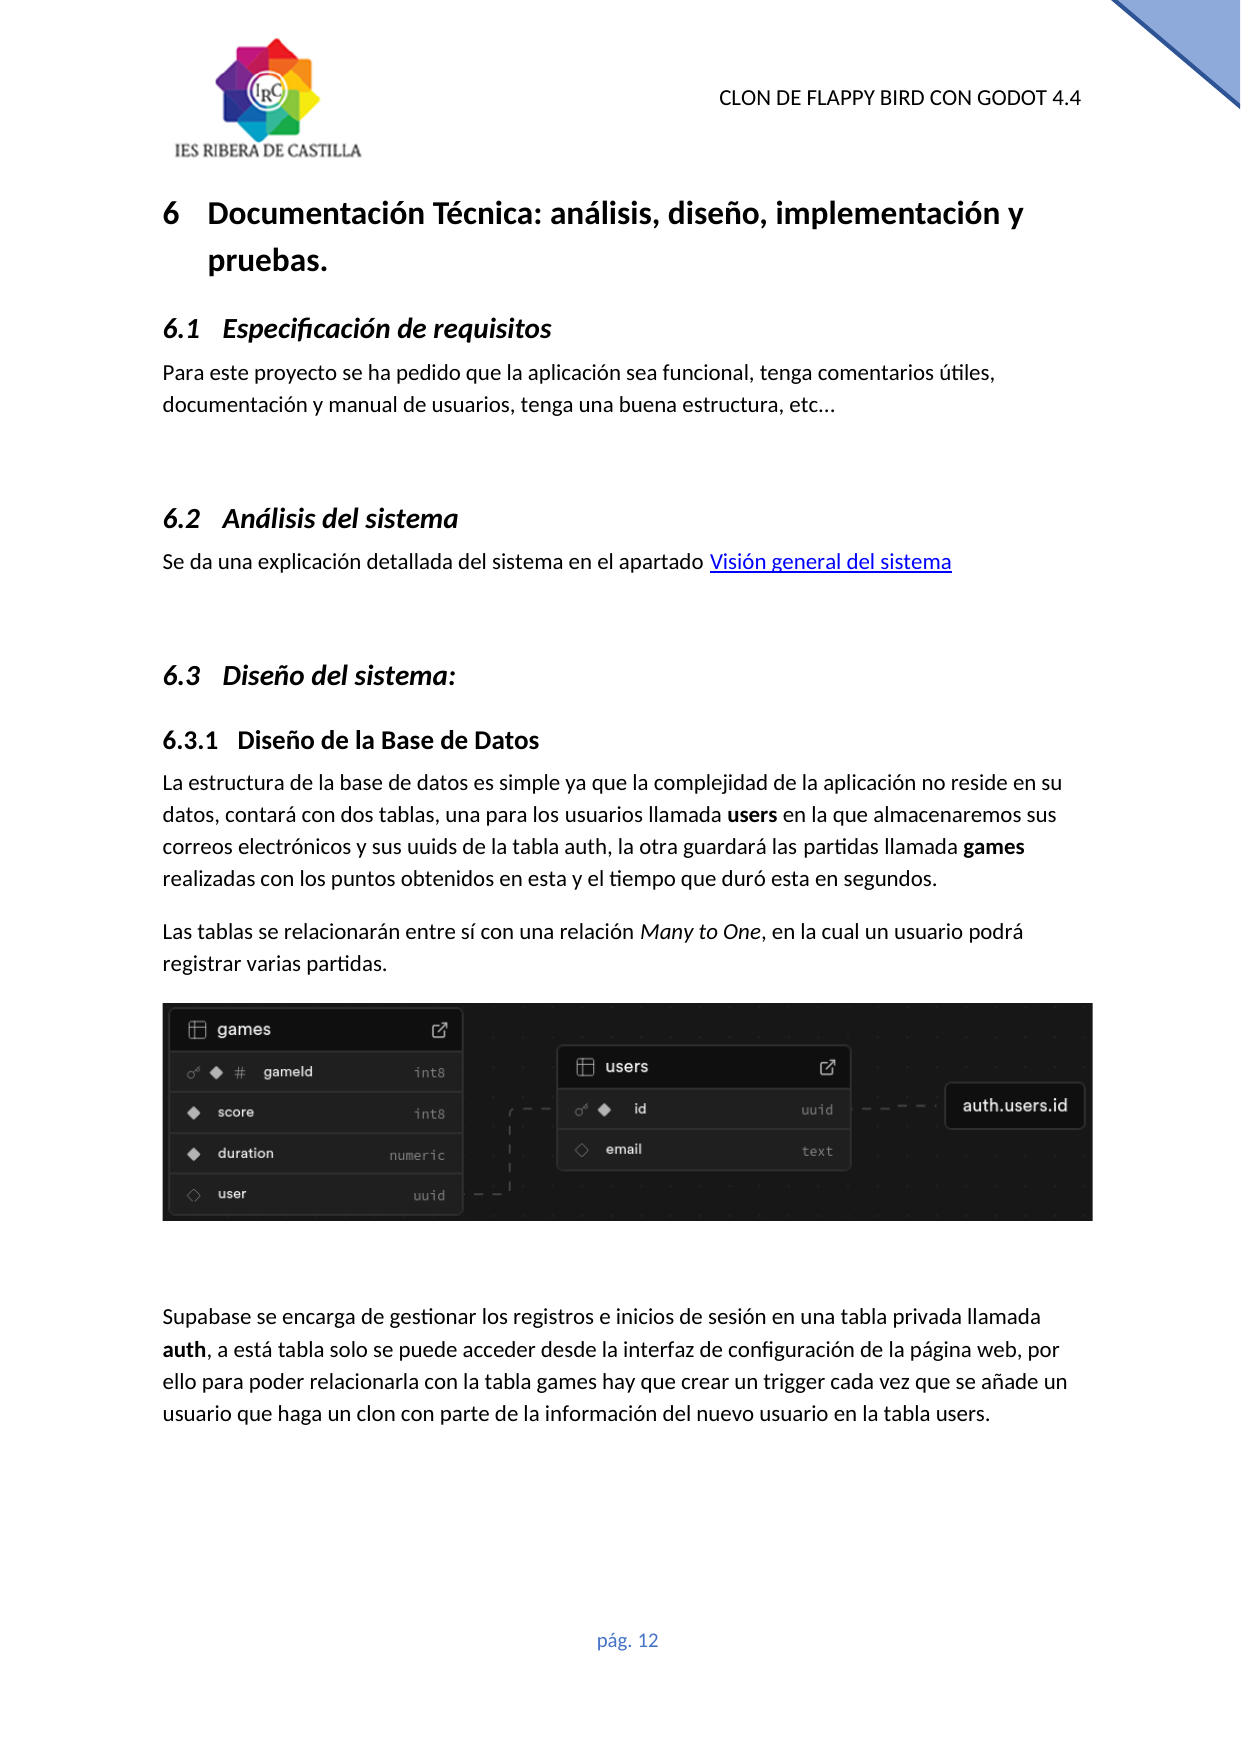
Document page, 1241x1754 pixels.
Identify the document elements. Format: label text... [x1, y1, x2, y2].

text La estructura de la base de datos es simple ya que la complejidad de la aplicación no reside en su datos, contará con dos tablas, una para los usuarios llamada users en la que almacenaremos sus correos electrónicos y sus uuids de la tabla auth, la otra guardará las partidas llamada games realizadas con los puntos obtenidos en esta y el tiempo que duró esta en segundos. [162, 768, 1093, 892]
subtitle Diseño de la Base de Datos [162, 723, 1093, 756]
subtitle Diseño del sistema: [162, 657, 1093, 693]
subtitle Análisis del sistema [162, 500, 1093, 536]
picture [173, 29, 366, 164]
text Se da una explicación detallada del sistema en el apartado Visión general del sistema [162, 547, 1093, 575]
subtitle Documentación Técnica: análisis, diseño, implementación y pruebas. [162, 192, 1093, 279]
picture [162, 1003, 1093, 1221]
text Supabase se encarga de gestionar los registros e inicios de sesión en una tabla privada llamada auth, a está tabla solo se puede acceder desde la interfaz de configuración de la página web, por ello para poder relacionarla con la tabla games hay que crear un trigger cada vez que se añade un usuario que haga un clon con parte de la información del nuevo usuario en la tabla users. [162, 1302, 1093, 1427]
subtitle Especificación de requisitos [162, 311, 1093, 346]
text Las tablas se relacionarán entre sí con una relación Many to One, en la cual un usuario podrá registrar varias partidas. [162, 917, 1093, 977]
text Para este proyecto se ha pedido que la aplicación sea funcional, tenga comentarios útiles, documentación y manual de usuarios, tenga una buena estructura, etc... [162, 358, 1093, 418]
